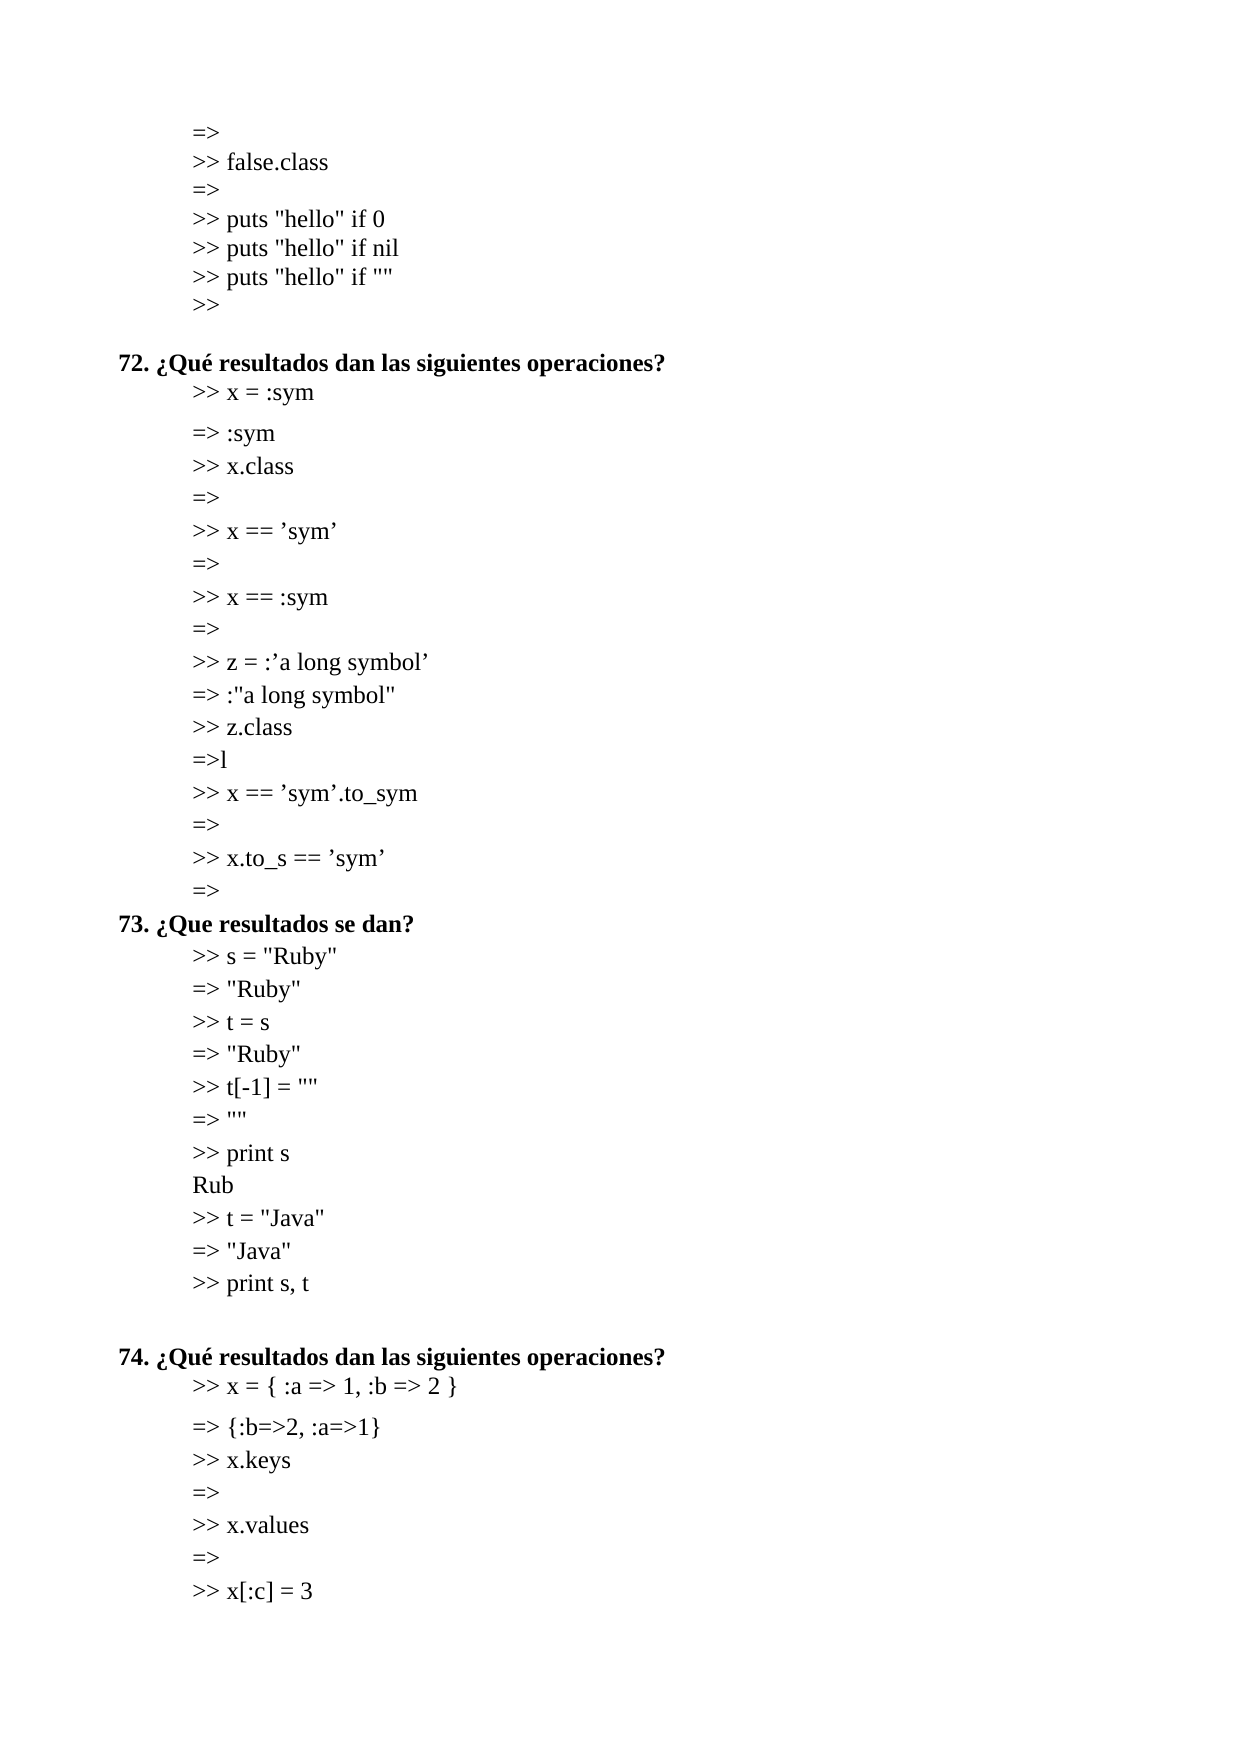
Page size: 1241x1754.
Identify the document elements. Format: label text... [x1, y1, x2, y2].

text => [118, 118, 1122, 147]
text => {:b=>2, :a=>1} [118, 1412, 1122, 1441]
text =>l [118, 745, 1122, 774]
text >> x.to_s == ’sym’ [118, 843, 1122, 872]
text 73. ¿Que resultados se dan? [118, 909, 1122, 937]
text >> s = "Ruby" [118, 941, 1122, 970]
text >> t = "Java" [118, 1203, 1122, 1232]
text => [118, 483, 1122, 512]
text >> x[:c] = 3 [118, 1576, 1122, 1605]
text >> puts "hello" if "" [118, 262, 1122, 291]
text 74. ¿Qué resultados dan las siguientes operaciones? [118, 1342, 1122, 1371]
text >> x.class [118, 451, 1122, 479]
text >> x = { :a => 1, :b => 2 } [118, 1371, 1122, 1400]
text >> x = :sym [118, 377, 1122, 406]
text >> x.values [118, 1511, 1122, 1539]
text => [118, 549, 1122, 578]
text >> z = :’a long symbol’ [118, 647, 1122, 676]
text => "Ruby" [118, 974, 1122, 1003]
text >> false.class [118, 147, 1122, 176]
text => "Ruby" [118, 1039, 1122, 1068]
text => [118, 176, 1122, 204]
text >> x.keys [118, 1445, 1122, 1474]
text => "" [118, 1105, 1122, 1134]
text => [118, 1543, 1122, 1572]
text 72. ¿Qué resultados dan las siguientes operaciones? [118, 348, 1122, 377]
text >> print s [118, 1138, 1122, 1166]
text => :sym [118, 418, 1122, 447]
text Rub [118, 1170, 1122, 1199]
text >> t[-1] = "" [118, 1072, 1122, 1101]
text >> x == :sym [118, 582, 1122, 610]
text >> [118, 291, 1122, 319]
text >> x == ’sym’.to_sym [118, 778, 1122, 807]
text => :"a long symbol" [118, 680, 1122, 708]
text >> z.class [118, 712, 1122, 741]
text >> puts "hello" if nil [118, 233, 1122, 262]
text >> t = s [118, 1007, 1122, 1036]
text >> puts "hello" if 0 [118, 204, 1122, 233]
text => [118, 876, 1122, 905]
text => [118, 1478, 1122, 1507]
text >> print s, t [118, 1268, 1122, 1297]
text >> x == ’sym’ [118, 516, 1122, 545]
text => [118, 811, 1122, 839]
text => [118, 614, 1122, 643]
text => "Java" [118, 1236, 1122, 1264]
